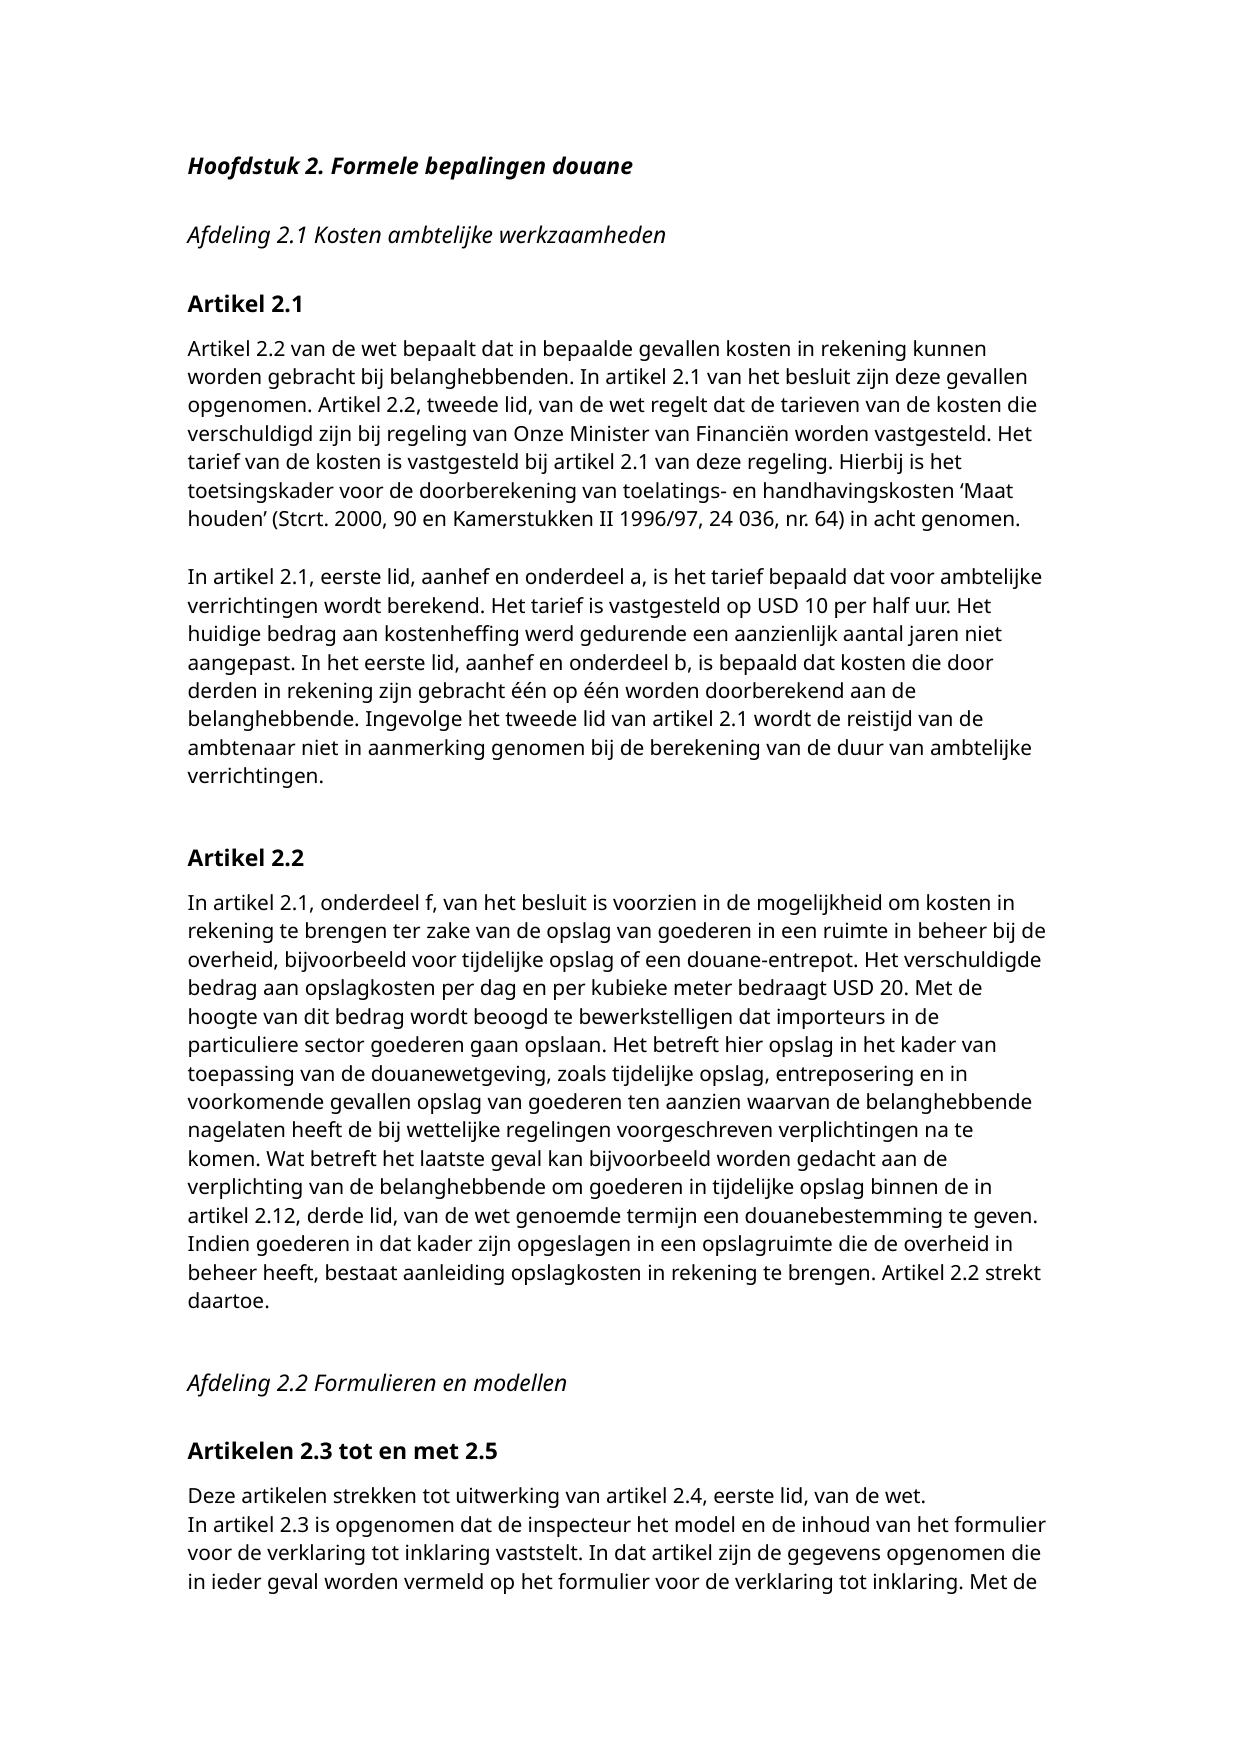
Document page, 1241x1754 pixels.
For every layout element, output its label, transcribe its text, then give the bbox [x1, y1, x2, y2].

subtitle Artikel 2.1 [187, 287, 1053, 319]
subtitle Artikelen 2.3 tot en met 2.5 [187, 1435, 1053, 1467]
text In artikel 2.3 is opgenomen dat de inspecteur het model en de inhoud van het formulier voor de verklaring tot inklaring vaststelt. In dat artikel zijn de gegevens opgenomen die in ieder geval worden vermeld op het formulier voor de verklaring tot inklaring. Met de [187, 1510, 1053, 1595]
subtitle Afdeling 2.1 Kosten ambtelijke werkzaamheden [187, 219, 1053, 250]
text In artikel 2.1, onderdeel f, van het besluit is voorzien in de mogelijkheid om kosten in rekening te brengen ter zake van de opslag van goederen in een ruimte in beheer bij de overheid, bijvoorbeeld voor tijdelijke opslag of een douane-entrepot. Het verschuldigde bedrag aan opslagkosten per dag en per kubieke meter bedraagt USD 20. Met de hoogte van dit bedrag wordt beoogd te bewerkstelligen dat importeurs in de particuliere sector goederen gaan opslaan. Het betreft hier opslag in het kader van toepassing van de douanewetgeving, zoals tijdelijke opslag, entreposering en in voorkomende gevallen opslag van goederen ten aanzien waarvan de belanghebbende nagelaten heeft de bij wettelijke regelingen voorgeschreven verplichtingen na te komen. Wat betreft het laatste geval kan bijvoorbeeld worden gedacht aan de verplichting van de belanghebbende om goederen in tijdelijke opslag binnen de in artikel 2.12, derde lid, van de wet genoemde termijn een douanebestemming te geven. Indien goederen in dat kader zijn opgeslagen in een opslagruimte die de overheid in beheer heeft, bestaat aanleiding opslagkosten in rekening te brengen. Artikel 2.2 strekt daartoe. [187, 888, 1053, 1314]
subtitle Hoofdstuk 2. Formele bepalingen douane [187, 150, 1053, 181]
subtitle Artikel 2.2 [187, 842, 1053, 873]
text Deze artikelen strekken tot uitwerking van artikel 2.4, eerste lid, van de wet. [187, 1482, 1053, 1510]
text In artikel 2.1, eerste lid, aanhef en onderdeel a, is het tarief bepaald dat voor ambtelijke verrichtingen wordt berekend. Het tarief is vastgesteld op USD 10 per half uur. Het huidige bedrag aan kostenheffing werd gedurende een aanzienlijk aantal jaren niet aangepast. In het eerste lid, aanhef en onderdeel b, is bepaald dat kosten die door derden in rekening zijn gebracht één op één worden doorberekend aan de belanghebbende. Ingevolge het tweede lid van artikel 2.1 wordt de reistijd van de ambtenaar niet in aanmerking genomen bij de berekening van de duur van ambtelijke verrichtingen. [187, 562, 1053, 790]
subtitle Afdeling 2.2 Formulieren en modellen [187, 1367, 1053, 1398]
text Artikel 2.2 van de wet bepaalt dat in bepaalde gevallen kosten in rekening kunnen worden gebracht bij belanghebbenden. In artikel 2.1 van het besluit zijn deze gevallen opgenomen. Artikel 2.2, tweede lid, van de wet regelt dat de tarieven van de kosten die verschuldigd zijn bij regeling van Onze Minister van Financiën worden vastgesteld. Het tarief van de kosten is vastgesteld bij artikel 2.1 van deze regeling. Hierbij is het toetsingskader voor de doorberekening van toelatings- en handhavingskosten ‘Maat houden’ (Stcrt. 2000, 90 en Kamerstukken II 1996/97, 24 036, nr. 64) in acht genomen. [187, 334, 1053, 533]
